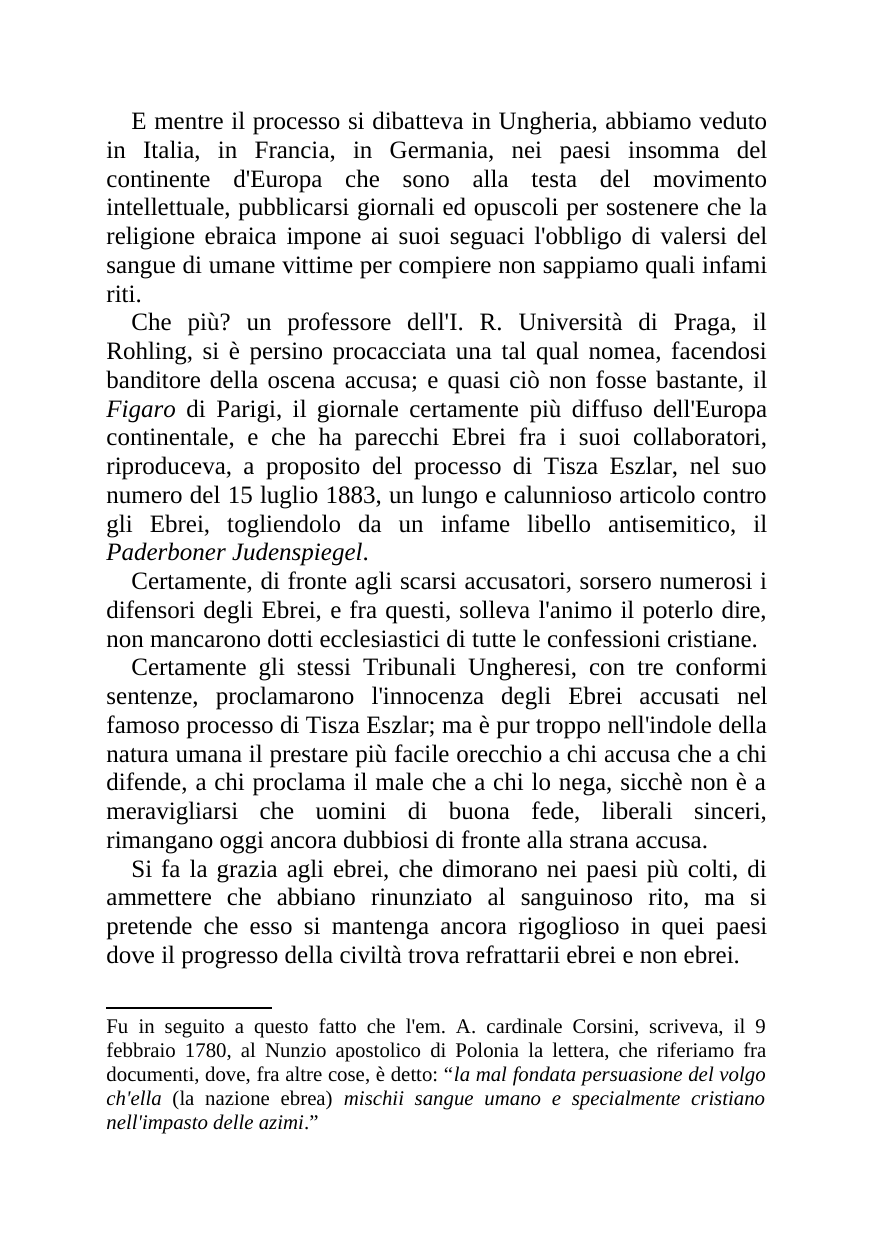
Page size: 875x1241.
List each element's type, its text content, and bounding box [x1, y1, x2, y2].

text E mentre il processo si dibatteva in Ungheria, abbiamo veduto in Italia, in Francia, in Germania, nei paesi insomma del continente d'Europa che sono alla testa del movimento intellettuale, pubblicarsi giornali ed opuscoli per sostenere che la religione ebraica impone ai suoi seguaci l'obbligo di valersi del sangue di umane vittime per compiere non sappiamo quali infami riti. [106, 106, 768, 307]
text Certamente gli stessi Tribunali Ungheresi, con tre conformi sentenze, proclamarono l'innocenza degli Ebrei accusati nel famoso processo di Tisza Eszlar; ma è pur troppo nell'indole della natura umana il prestare più facile orecchio a chi accusa che a chi difende, a chi proclama il male che a chi lo nega, sicchè non è a meravigliarsi che uomini di buona fede, liberali sinceri, rimangano oggi ancora dubbiosi di fronte alla strana accusa. [106, 652, 768, 854]
text Fu in seguito a questo fatto che l'em. A. cardinale Corsini, scriveva, il 9 febbraio 1780, al Nunzio apostolico di Polonia la lettera, che riferiamo fra documenti, dove, fra altre cose, è detto: “la mal fondata persuasione del volgo ch'ella (la nazione ebrea) mischii sangue umano e specialmente cristiano nell'impasto delle azimi.” [106, 1014, 768, 1134]
text Certamente, di fronte agli scarsi accusatori, sorsero numerosi i difensori degli Ebrei, e fra questi, solleva l'animo il poterlo dire, non mancarono dotti ecclesiastici di tutte le confessioni cristiane. [106, 566, 768, 652]
text Che più? un professore dell'I. R. Università di Praga, il Rohling, si è persino procacciata una tal qual nomea, facendosi banditore della oscena accusa; e quasi ciò non fosse bastante, il Figaro di Parigi, il giornale certamente più diffuso dell'Europa continentale, e che ha parecchi Ebrei fra i suoi collaboratori, riproduceva, a proposito del processo di Tisza Eszlar, nel suo numero del 15 luglio 1883, un lungo e calunnioso articolo contro gli Ebrei, togliendolo da un infame libello antisemitico, il Paderboner Judenspiegel. [106, 307, 768, 566]
text Si fa la grazia agli ebrei, che dimorano nei paesi più colti, di ammettere che abbiano rinunziato al sanguinoso rito, ma si pretende che esso si mantenga ancora rigoglioso in quei paesi dove il progresso della civiltà trova refrattarii ebrei e non ebrei. [106, 854, 768, 969]
